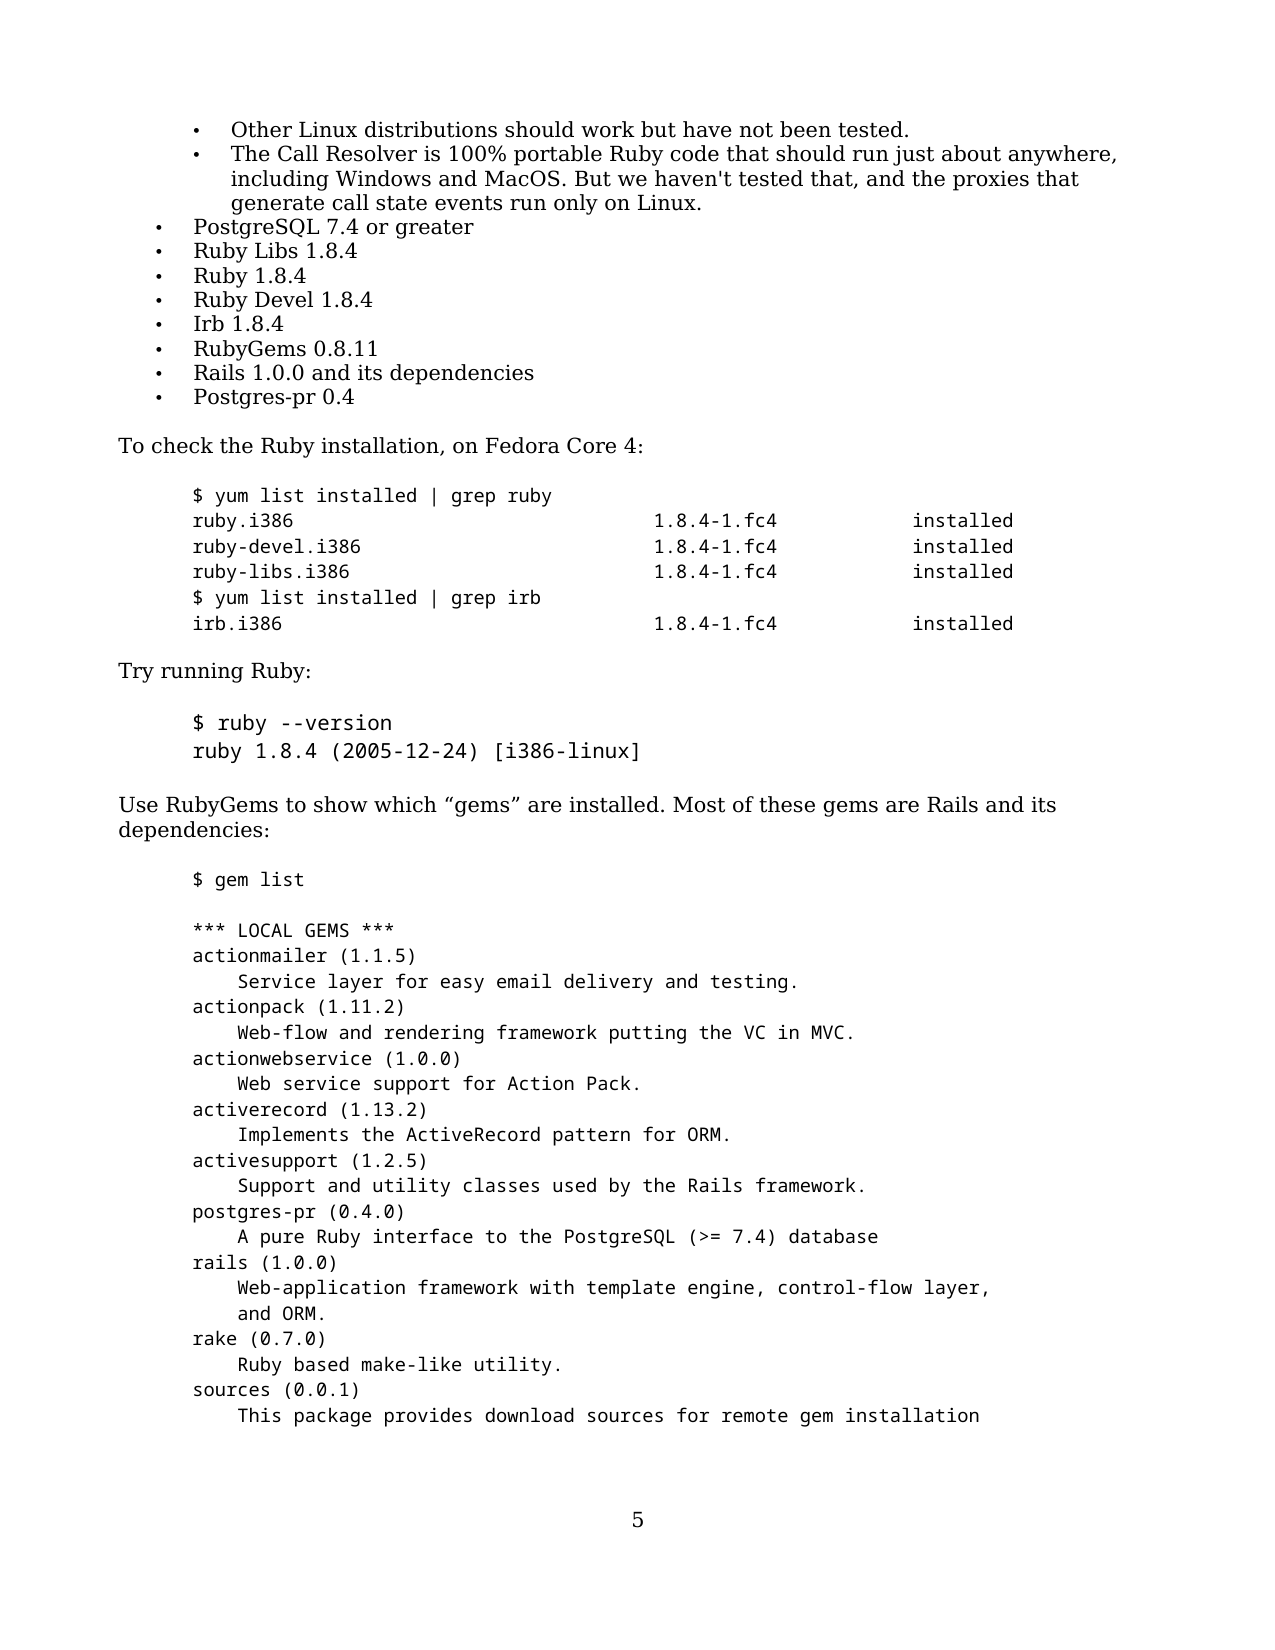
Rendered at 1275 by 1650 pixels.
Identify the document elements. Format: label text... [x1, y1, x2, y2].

text To check the Ruby installation, on Fedora Core 4: [118, 434, 1157, 458]
text Support and utility classes used by the Rails framework. [192, 1172, 1157, 1198]
text activerecord (1.13.2) [192, 1096, 1157, 1121]
text rails (1.0.0) [192, 1249, 1157, 1274]
text and ORM. [192, 1300, 1157, 1326]
text Service layer for easy email delivery and testing. [192, 968, 1157, 994]
text This package provides download sources for remote gem installation [192, 1402, 1157, 1428]
text postgres-pr (0.4.0) [192, 1198, 1157, 1223]
list Postgres-pr 0.4 [156, 385, 1157, 409]
text $ yum list installed | grep irb [192, 584, 1157, 610]
list Ruby 1.8.4 [156, 264, 1157, 288]
text actionwebservice (1.0.0) [192, 1045, 1157, 1070]
text ruby.i386 1.8.4-1.fc4 installed [192, 508, 1157, 533]
text ruby-libs.i386 1.8.4-1.fc4 installed [192, 559, 1157, 584]
text Ruby based make-like utility. [192, 1351, 1157, 1377]
text $ yum list installed | grep ruby [192, 482, 1157, 508]
text Try running Ruby: [118, 659, 1157, 684]
text irb.i386 1.8.4-1.fc4 installed [192, 610, 1157, 635]
text actionmailer (1.1.5) [192, 943, 1157, 968]
text actionpack (1.11.2) [192, 994, 1157, 1019]
list Irb 1.8.4 [156, 312, 1157, 337]
list PostgreSQL 7.4 or greater [156, 215, 1157, 239]
text $ ruby --version [192, 708, 1157, 737]
text ruby 1.8.4 (2005-12-24) [i386-linux] [192, 737, 1157, 765]
text Implements the ActiveRecord pattern for ORM. [192, 1121, 1157, 1147]
text rake (0.7.0) [192, 1326, 1157, 1351]
text Web service support for Action Pack. [192, 1070, 1157, 1096]
text activesupport (1.2.5) [192, 1147, 1157, 1172]
list RubyGems 0.8.11 [156, 337, 1157, 361]
list Rails 1.0.0 and its dependencies [156, 361, 1157, 385]
text $ gem list [192, 866, 1157, 892]
text sources (0.0.1) [192, 1377, 1157, 1402]
text A pure Ruby interface to the PostgreSQL (>= 7.4) database [192, 1223, 1157, 1249]
list The Call Resolver is 100% portable Ruby code that should run just about anywhere, including Windows and MacOS. But we haven't tested that, and the proxies that generate call state events run only on Linux. [193, 142, 1157, 215]
text Use RubyGems to show which “gems” are installed. Most of these gems are Rails and its dependencies: [118, 793, 1157, 842]
text ruby-devel.i386 1.8.4-1.fc4 installed [192, 533, 1157, 559]
text Web-application framework with template engine, control-flow layer, [192, 1274, 1157, 1300]
list Ruby Libs 1.8.4 [156, 239, 1157, 264]
list Ruby Devel 1.8.4 [156, 288, 1157, 312]
text *** LOCAL GEMS *** [192, 917, 1157, 943]
list Other Linux distributions should work but have not been tested. [193, 118, 1157, 142]
text Web-flow and rendering framework putting the VC in MVC. [192, 1019, 1157, 1045]
